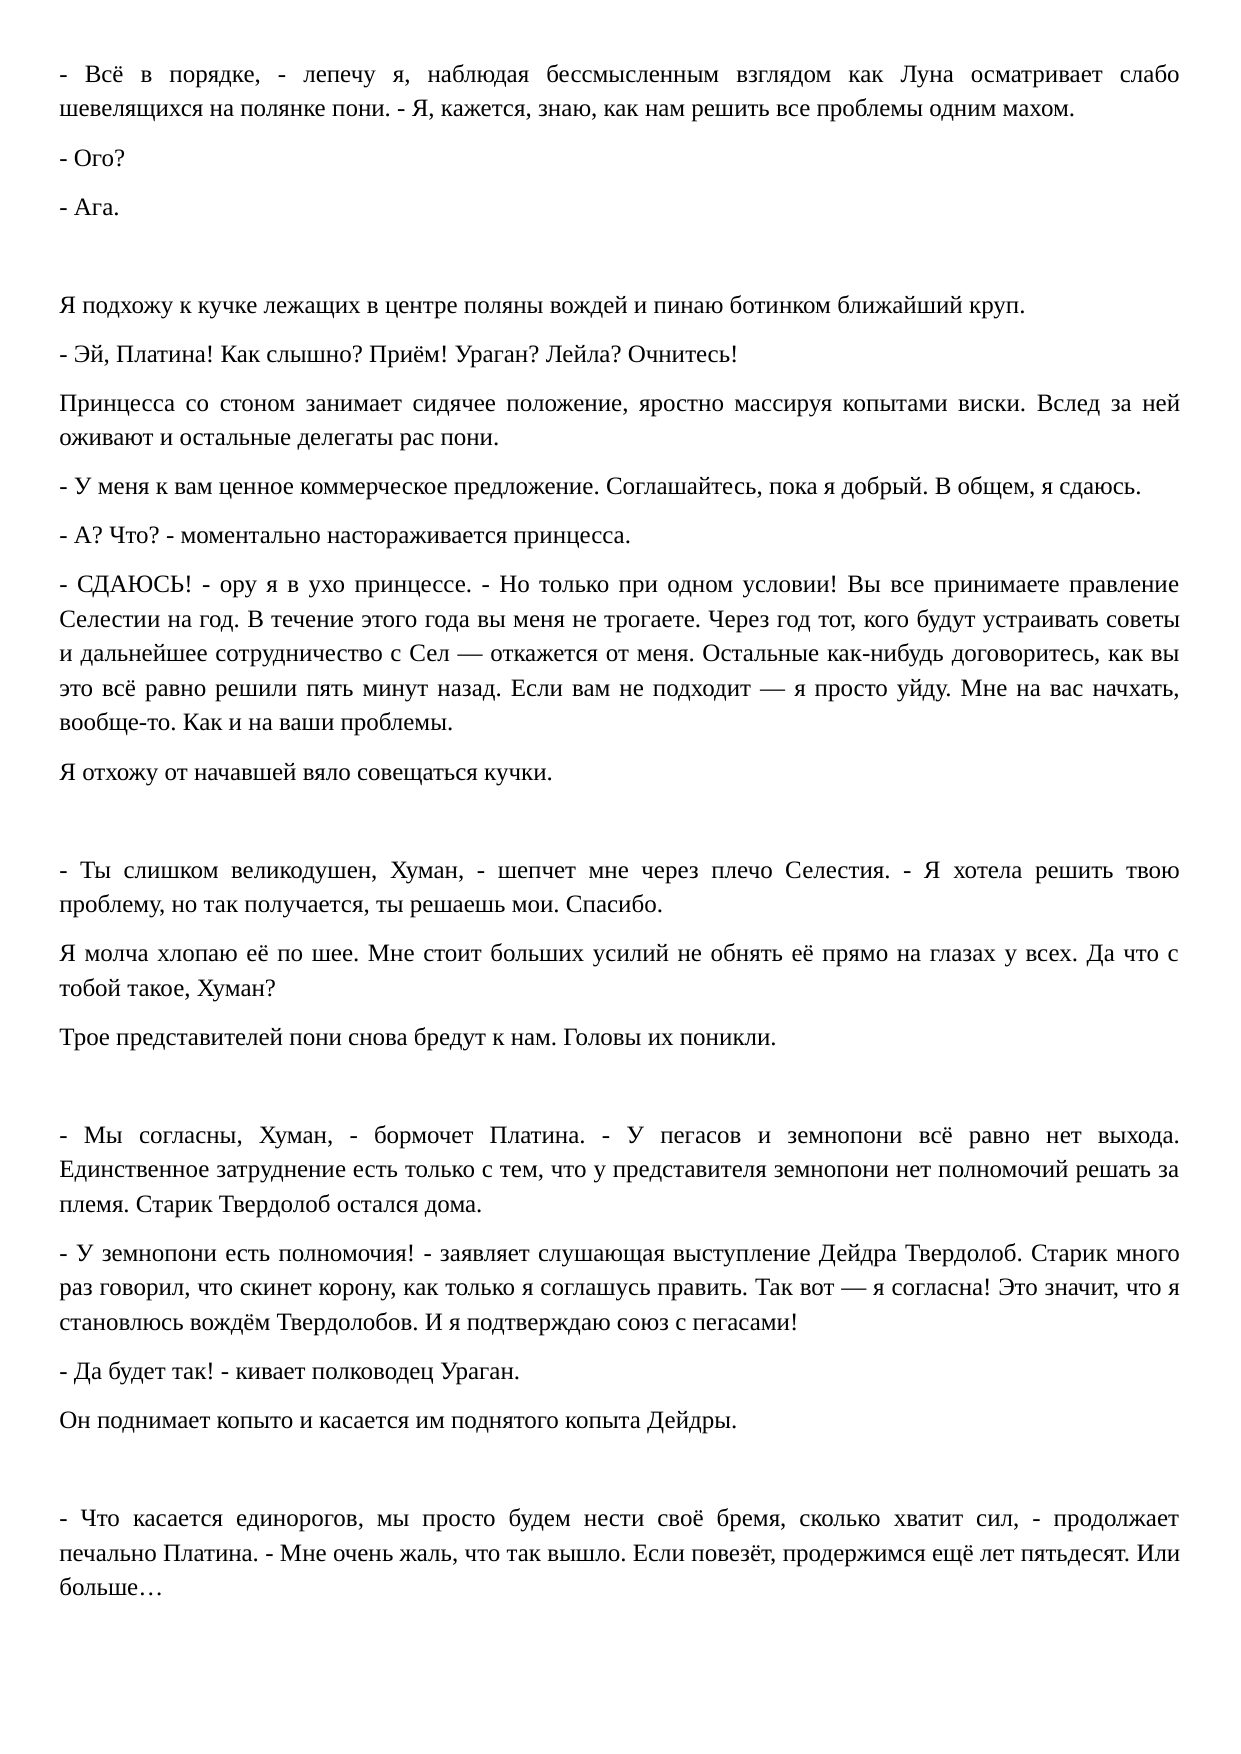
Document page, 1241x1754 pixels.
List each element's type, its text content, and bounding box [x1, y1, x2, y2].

text Он поднимает копыто и касается им поднятого копыта Дейдры. [59, 1405, 1181, 1434]
text - Что касается единорогов, мы просто будем нести своё бремя, сколько хватит сил, - продолжает печально Платина. - Мне очень жаль, что так вышло. Если повезёт, продержимся ещё лет пятьдесят. Или больше… [59, 1503, 1181, 1601]
text - Да будет так! - кивает полководец Ураган. [59, 1356, 1181, 1385]
text Я подхожу к кучке лежащих в центре поляны вождей и пинаю ботинком ближайший круп. [59, 290, 1181, 318]
text - У меня к вам ценное коммерческое предложение. Соглашайтесь, пока я добрый. В общем, я сдаюсь. [59, 471, 1181, 500]
text - У земнопони есть полномочия! - заявляет слушающая выступление Дейдра Твердолоб. Старик много раз говорил, что скинет корону, как только я соглашусь править. Так вот — я согласна! Это значит, что я становлюсь вождём Твердолобов. И я подтверждаю союз с пегасами! [59, 1238, 1181, 1336]
text - Ты слишком великодушен, Хуман, - шепчет мне через плечо Селестия. - Я хотела решить твою проблему, но так получается, ты решаешь мои. Спасибо. [59, 855, 1181, 918]
text - Мы согласны, Хуман, - бормочет Платина. - У пегасов и земнопони всё равно нет выхода. Единственное затруднение есть только с тем, что у представителя земнопони нет полномочий решать за племя. Старик Твердолоб остался дома. [59, 1120, 1181, 1218]
text - Ага. [59, 192, 1181, 220]
text Я отхожу от начавшей вяло совещаться кучки. [59, 757, 1181, 785]
text Я молча хлопаю её по шее. Мне стоит больших усилий не обнять её прямо на глазах у всех. Да что с тобой такое, Хуман? [59, 938, 1181, 1001]
text - А? Что? - моментально настораживается принцесса. [59, 521, 1181, 549]
text - Эй, Платина! Как слышно? Приём! Ураган? Лейла? Очнитесь! [59, 339, 1181, 368]
text Трое представителей пони снова бредут к нам. Головы их поникли. [59, 1022, 1181, 1051]
text Принцесса со стоном занимает сидячее положение, яростно массируя копытами виски. Вслед за ней оживают и остальные делегаты рас пони. [59, 388, 1181, 451]
text - Ого? [59, 143, 1181, 171]
text - Всё в порядке, - лепечу я, наблюдая бессмысленным взглядом как Луна осматривает слабо шевелящихся на полянке пони. - Я, кажется, знаю, как нам решить все проблемы одним махом. [59, 59, 1181, 122]
text - СДАЮСЬ! - ору я в ухо принцессе. - Но только при одном условии! Вы все принимаете правление Селестии на год. В течение этого года вы меня не трогаете. Через год тот, кого будут устраивать советы и дальнейшее сотрудничество с Сел — откажется от меня. Остальные как-нибудь договоритесь, как вы это всё равно решили пять минут назад. Если вам не подходит — я просто уйду. Мне на вас начхать, вообще-то. Как и на ваши проблемы. [59, 569, 1181, 736]
